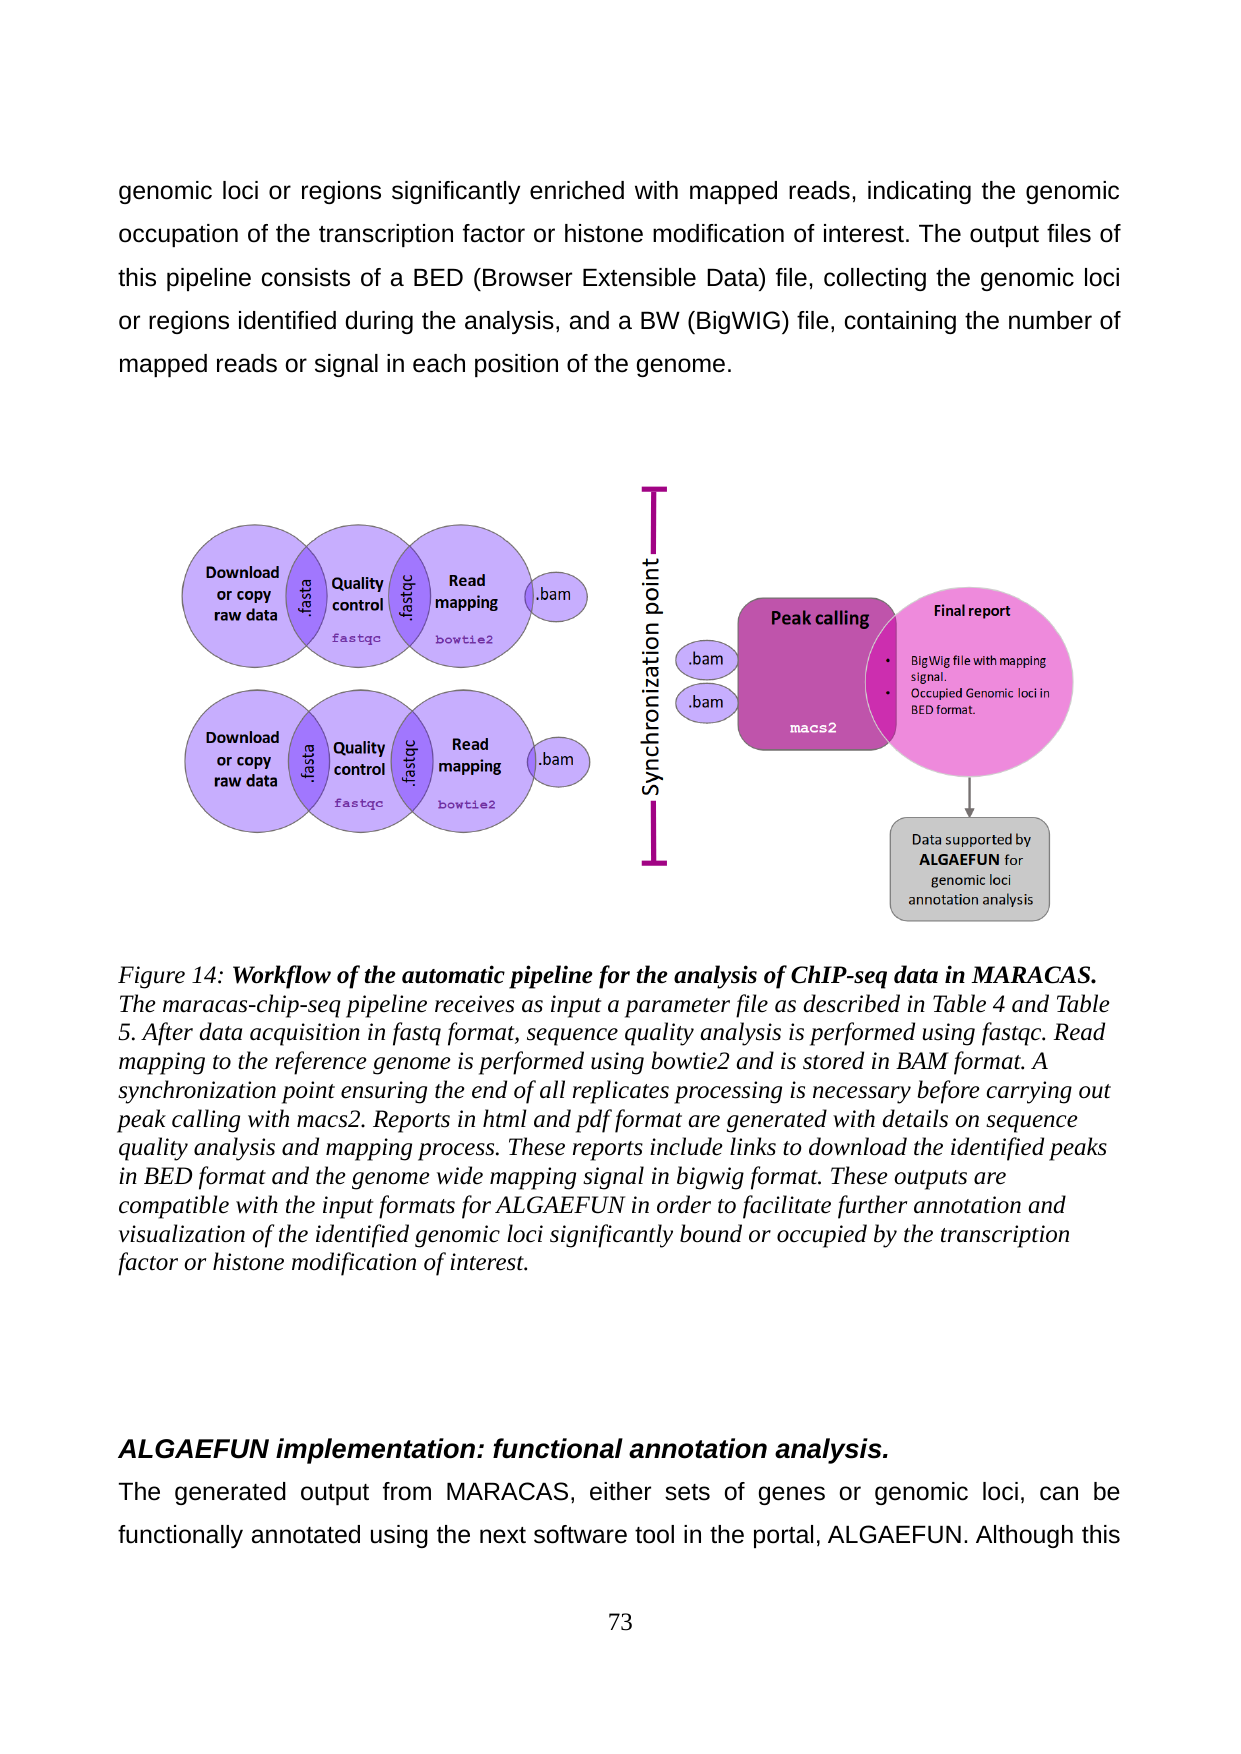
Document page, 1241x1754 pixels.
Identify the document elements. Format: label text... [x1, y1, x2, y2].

text The generated output from MARACAS, either sets of genes or genomic loci, can be functionally annotated using the next software tool in the portal, ALGAEFUN. Although this [118, 1477, 1122, 1548]
picture [118, 419, 1123, 960]
text genomic loci or regions significantly enriched with mapped reads, indicating the genomic occupation of the transcription factor or histone modification of interest. The output files of this pipeline consists of a BED (Browser Extensible Data) file, collecting the genomic loci or regions identified during the analysis, and a BW (BigWIG) file, containing the number of mapped reads or signal in each position of the genome. [118, 176, 1122, 378]
subtitle ALGAEFUN implementation: functional annotation analysis. [118, 1433, 1122, 1464]
text Figure 14: Workflow of the automatic pipeline for the analysis of ChIP-seq data in MARACAS. The maracas-chip-seq pipeline receives as input a parameter file as described in Table 4 and Table 5. After data acquisition in fastq format, sequence quality analysis is performed using fastqc. Read mapping to the reference genome is performed using bowtie2 and is stored in BAM format. A synchronization point ensuring the end of all replicates processing is necessary before carrying out peak calling with macs2. Reports in html and pdf format are generated with details on sequence quality analysis and mapping process. These reports include links to download the identified peaks in BED format and the genome wide mapping signal in bigwig format. These outputs are compatible with the input formats for ALGAEFUN in order to facilitate further annotation and visualization of the identified genomic loci significantly bound or occupied by the transcription factor or histone modification of interest. [118, 960, 1122, 1276]
